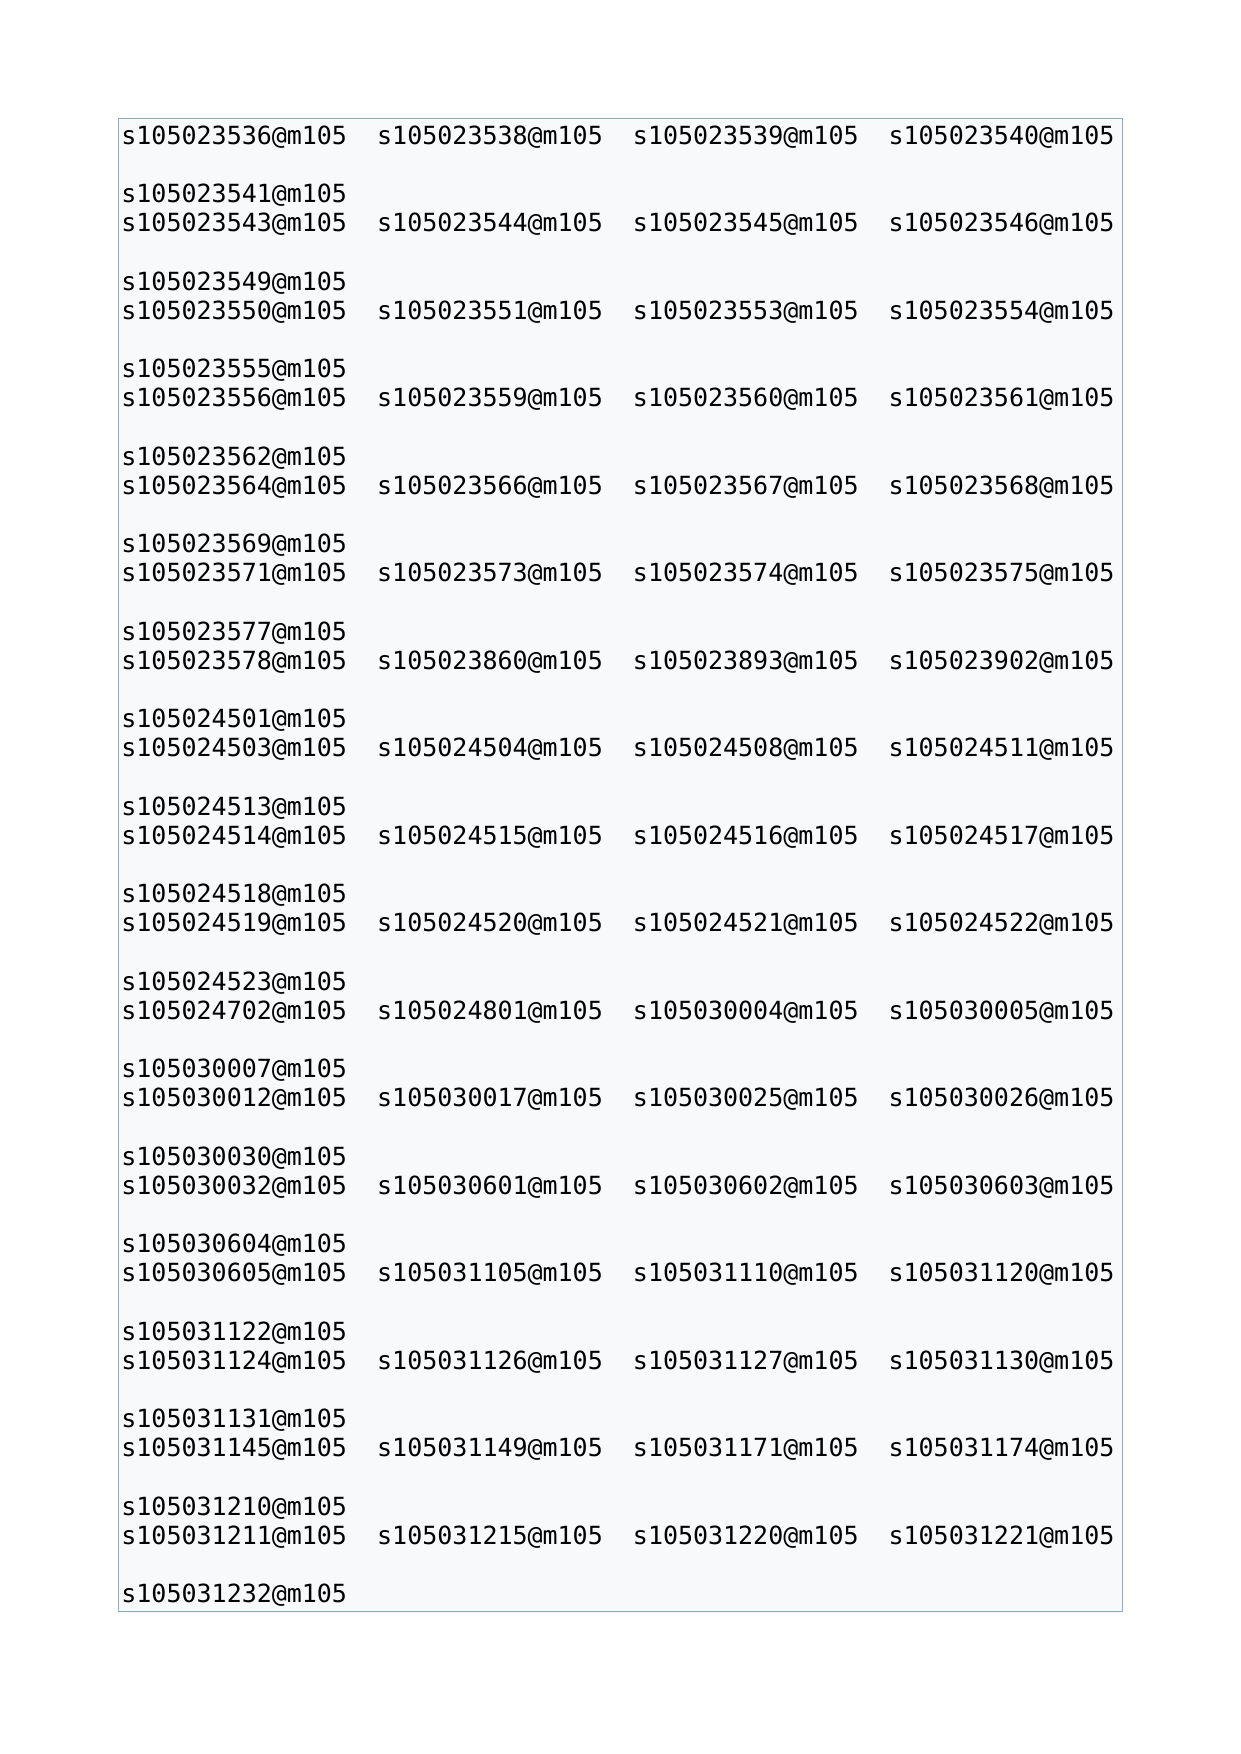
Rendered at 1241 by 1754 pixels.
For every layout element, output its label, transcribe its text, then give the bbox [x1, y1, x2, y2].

text s105023536@m105 s105023538@m105 s105023539@m105 s105023540@m105 s105023541@m105 s105023543@m105 s105023544@m105 s105023545@m105 s105023546@m105 s105023549@m105 s105023550@m105 s105023551@m105 s105023553@m105 s105023554@m105 s105023555@m105 s105023556@m105 s105023559@m105 s105023560@m105 s105023561@m105 s105023562@m105 s105023564@m105 s105023566@m105 s105023567@m105 s105023568@m105 s105023569@m105 s105023571@m105 s105023573@m105 s105023574@m105 s105023575@m105 s105023577@m105 s105023578@m105 s105023860@m105 s105023893@m105 s105023902@m105 s105024501@m105 s105024503@m105 s105024504@m105 s105024508@m105 s105024511@m105 s105024513@m105 s105024514@m105 s105024515@m105 s105024516@m105 s105024517@m105 s105024518@m105 s105024519@m105 s105024520@m105 s105024521@m105 s105024522@m105 s105024523@m105 s105024702@m105 s105024801@m105 s105030004@m105 s105030005@m105 s105030007@m105 s105030012@m105 s105030017@m105 s105030025@m105 s105030026@m105 s105030030@m105 s105030032@m105 s105030601@m105 s105030602@m105 s105030603@m105 s105030604@m105 s105030605@m105 s105031105@m105 s105031110@m105 s105031120@m105 s105031122@m105 s105031124@m105 s105031126@m105 s105031127@m105 s105031130@m105 s105031131@m105 s105031145@m105 s105031149@m105 s105031171@m105 s105031174@m105 s105031210@m105 s105031211@m105 s105031215@m105 s105031220@m105 s105031221@m105 s105031232@m105 [119, 119, 1122, 1611]
